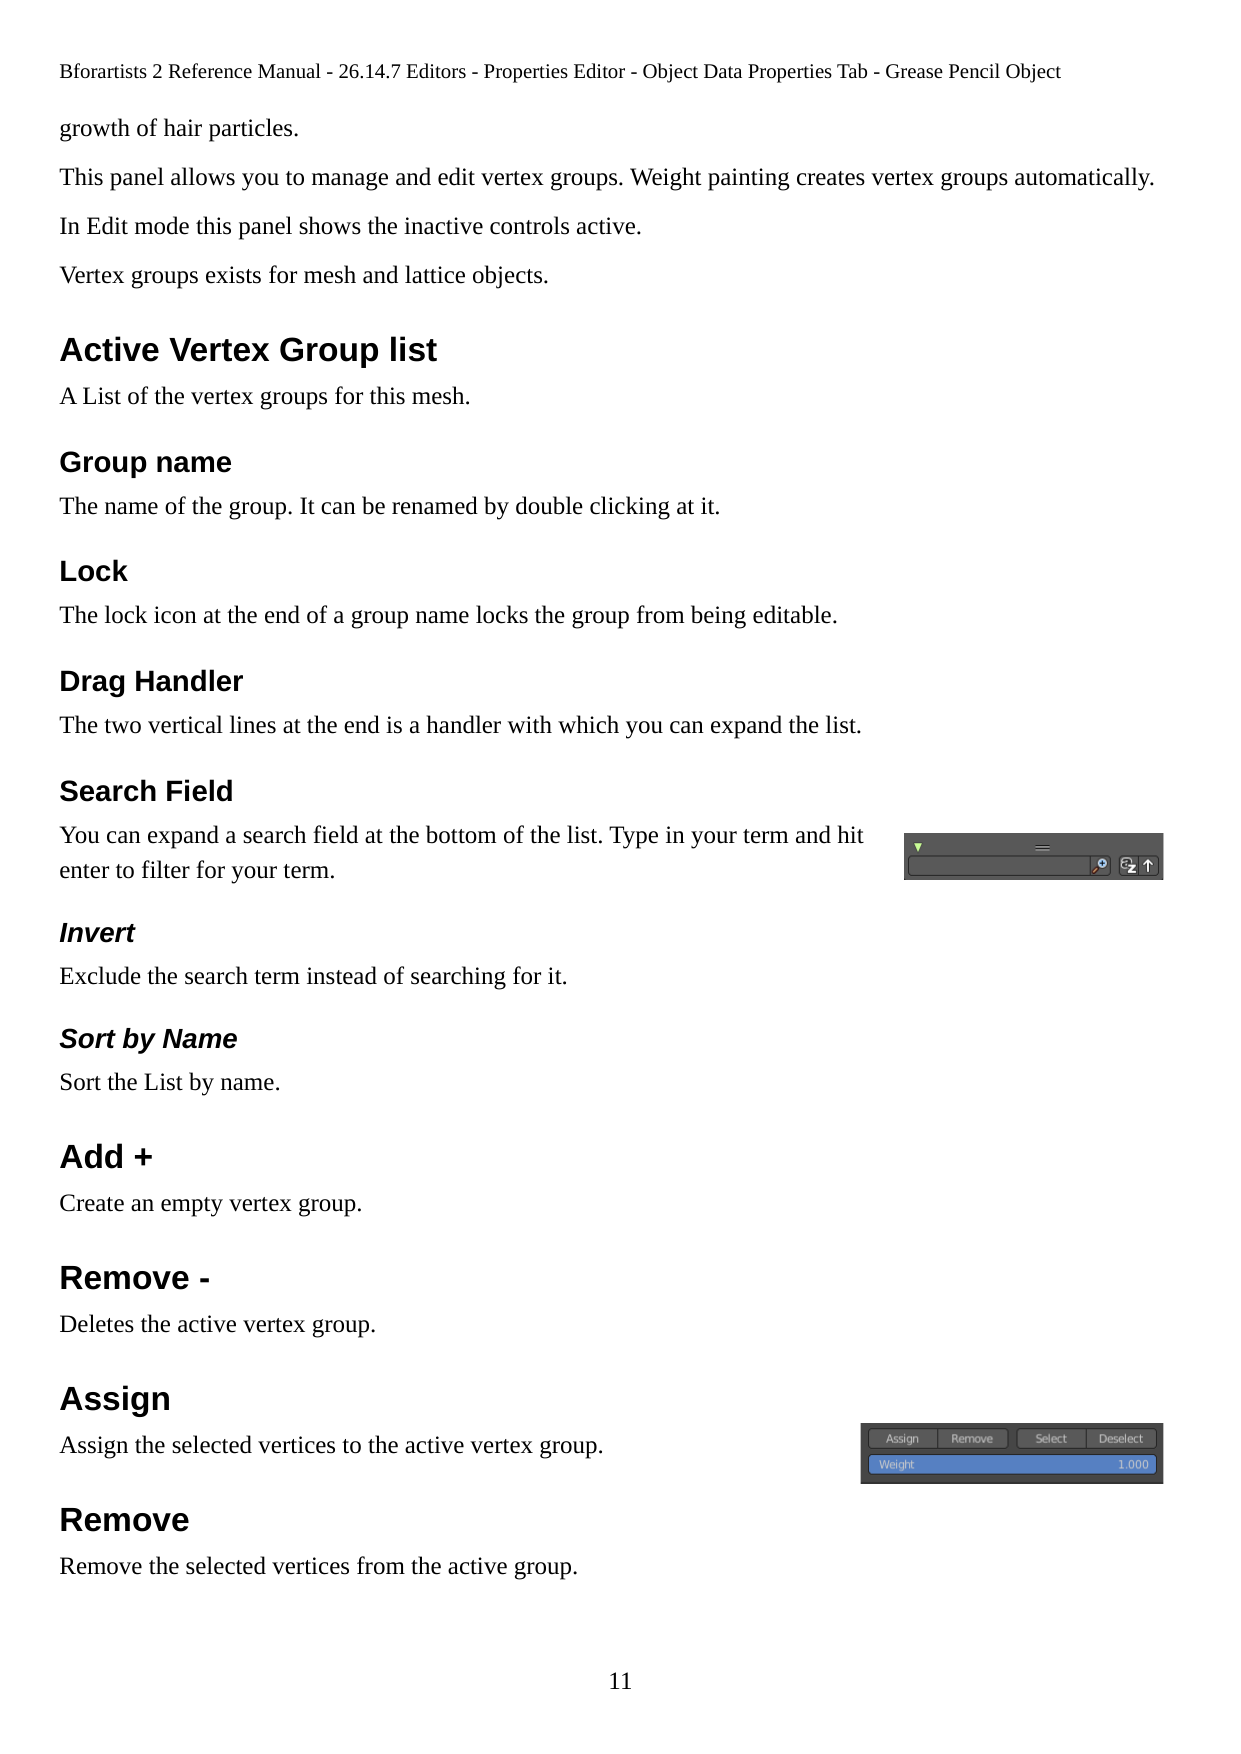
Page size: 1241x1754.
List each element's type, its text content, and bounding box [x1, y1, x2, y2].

subtitle Assign [59, 1379, 1181, 1417]
text growth of hair particles. [59, 113, 1181, 141]
subtitle Sort by Name [59, 1022, 1181, 1054]
subtitle Remove - [59, 1258, 1181, 1296]
text The two vertical lines at the end is a handler with which you can expand the list. [59, 711, 1181, 739]
text Remove the selected vertices from the active group. [59, 1551, 1181, 1580]
text This panel allows you to manage and edit vertex groups. Weight painting creates vertex groups automatically. [59, 162, 1181, 190]
subtitle Add + [59, 1137, 1181, 1175]
text Exclude the search term instead of searching for it. [59, 961, 1181, 989]
text The name of the group. It can be renamed by double clicking at it. [59, 491, 1181, 519]
subtitle Invert [59, 916, 1181, 948]
text The lock icon at the end of a group name locks the group from being editable. [59, 601, 1181, 629]
text Sort the List by name. [59, 1067, 1181, 1096]
subtitle Remove [59, 1500, 1181, 1538]
picture [904, 833, 1164, 880]
text Vertex groups exists for mesh and lattice objects. [59, 260, 1181, 288]
text Deletes the active vertex group. [59, 1309, 1181, 1338]
subtitle Search Field [59, 774, 1181, 808]
text Assign the selected vertices to the active vertex group. [59, 1430, 860, 1459]
subtitle Group name [59, 444, 1181, 478]
text In Edit mode this panel shows the inactive controls active. [59, 211, 1181, 239]
subtitle Active Vertex Group list [59, 330, 1181, 368]
text Create an empty vertex group. [59, 1188, 1181, 1217]
subtitle Lock [59, 554, 1181, 588]
picture [860, 1423, 1164, 1484]
text A List of the vertex groups for this mesh. [59, 381, 1181, 409]
subtitle Drag Handler [59, 664, 1181, 698]
text You can expand a search field at the bottom of the list. Type in your term and hit enter to filter for your term. [59, 820, 1181, 884]
